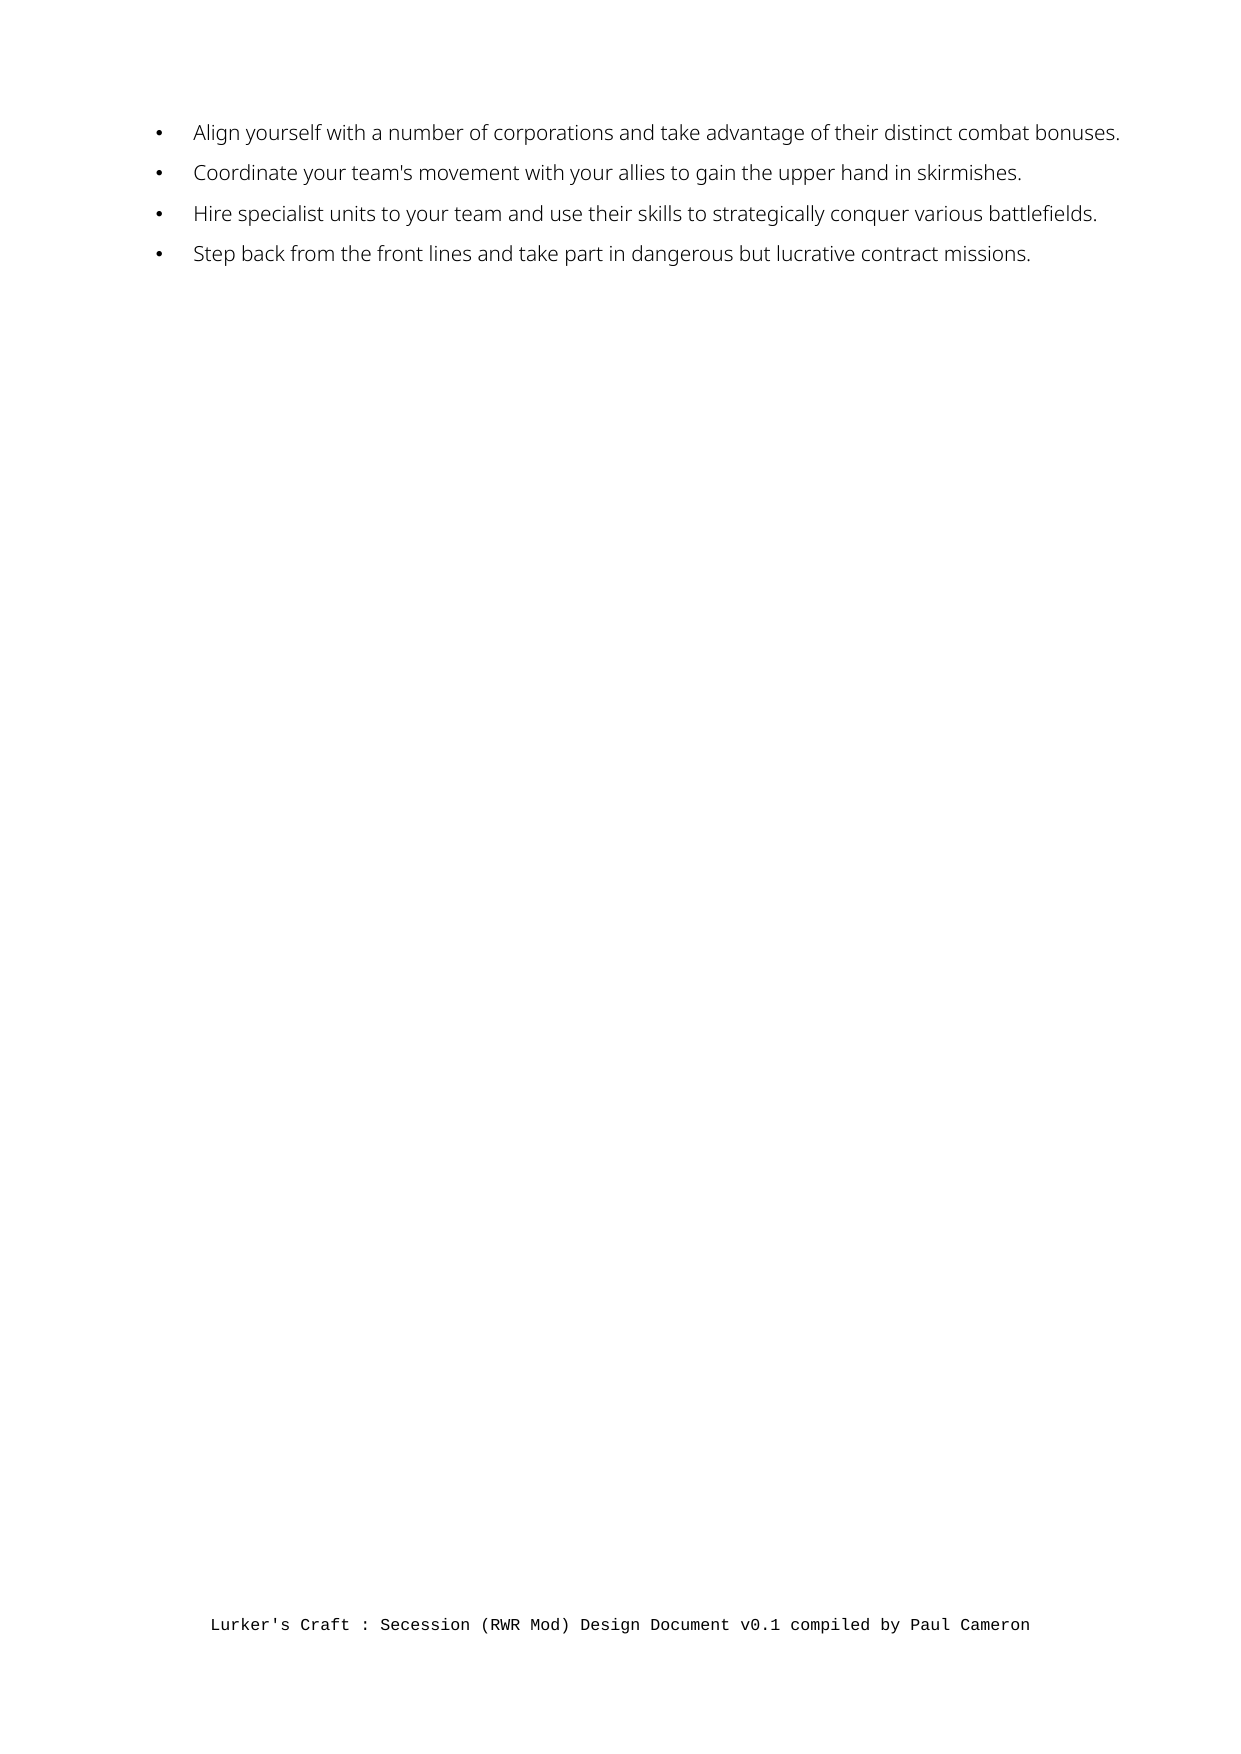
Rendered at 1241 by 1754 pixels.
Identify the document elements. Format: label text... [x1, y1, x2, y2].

list Hire specialist units to your team and use their skills to strategically conquer various battlefields. [156, 199, 1122, 227]
list Coordinate your team's movement with your allies to gain the upper hand in skirmishes. [156, 158, 1122, 187]
list Step back from the front lines and take part in dangerous but lucrative contract missions. [156, 239, 1122, 267]
list Align yourself with a number of corporations and take advantage of their distinct combat bonuses. [156, 118, 1122, 147]
